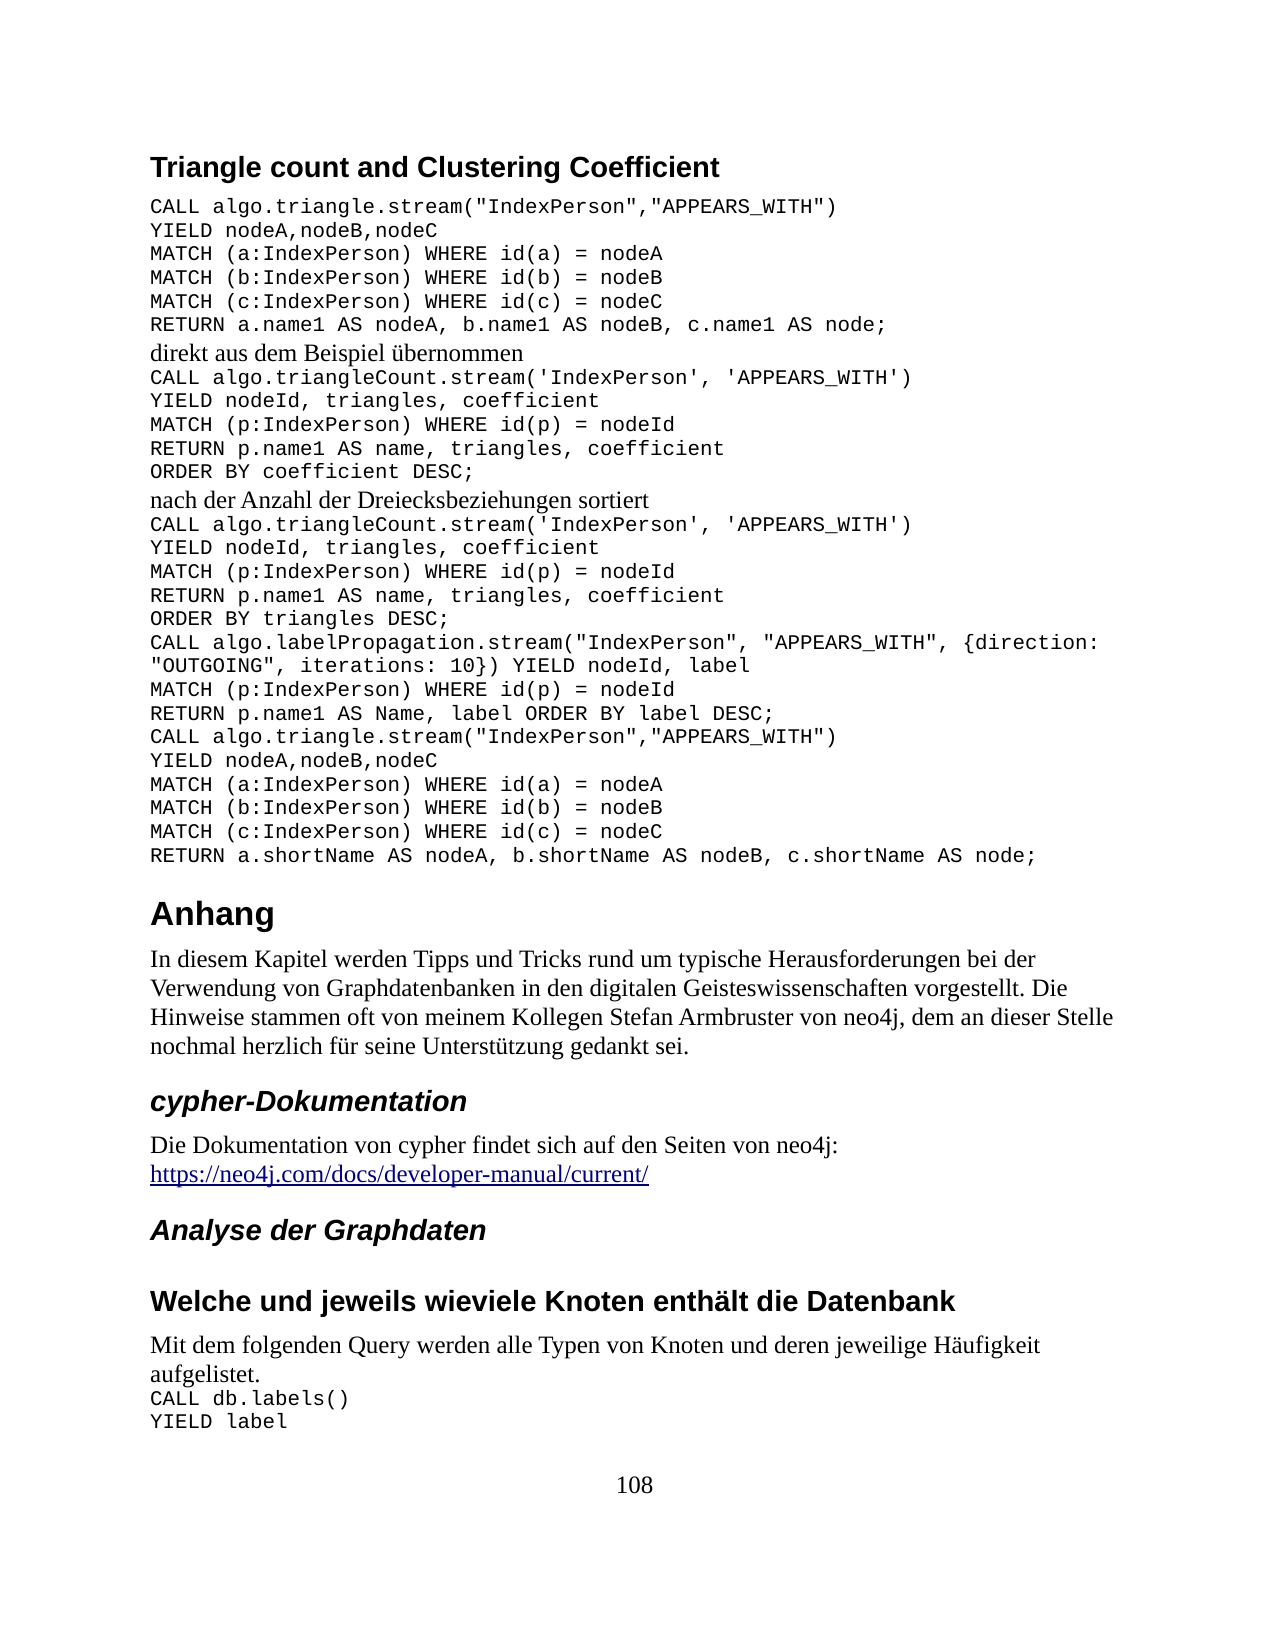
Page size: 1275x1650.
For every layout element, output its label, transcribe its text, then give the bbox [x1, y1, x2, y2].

subtitle Triangle count and Clustering Coefficient [150, 150, 1125, 183]
text YIELD nodeId, triangles, coefficient [150, 390, 1125, 414]
text RETURN p.name1 AS Name, label ORDER BY label DESC; [150, 703, 1125, 726]
text CALL algo.labelPropagation.stream("IndexPerson", "APPEARS_WITH", {direction: "OUTGOING", iterations: 10}) YIELD nodeId, label [150, 632, 1125, 679]
text direkt aus dem Beispiel übernommen [150, 338, 1125, 367]
text YIELD label [150, 1411, 1125, 1435]
subtitle cypher-Dokumentation [150, 1084, 1125, 1118]
text ORDER BY coefficient DESC; [150, 461, 1125, 485]
text RETURN a.name1 AS nodeA, b.name1 AS nodeB, c.name1 AS node; [150, 314, 1125, 338]
text MATCH (p:IndexPerson) WHERE id(p) = nodeId [150, 561, 1125, 584]
text RETURN a.shortName AS nodeA, b.shortName AS nodeB, c.shortName AS node; [150, 845, 1125, 868]
text CALL algo.triangleCount.stream('IndexPerson', 'APPEARS_WITH') [150, 367, 1125, 390]
text CALL algo.triangle.stream("IndexPerson","APPEARS_WITH") [150, 196, 1125, 220]
text MATCH (p:IndexPerson) WHERE id(p) = nodeId [150, 679, 1125, 703]
text MATCH (b:IndexPerson) WHERE id(b) = nodeB [150, 267, 1125, 291]
text MATCH (a:IndexPerson) WHERE id(a) = nodeA [150, 774, 1125, 797]
text RETURN p.name1 AS name, triangles, coefficient [150, 438, 1125, 461]
text CALL db.labels() [150, 1388, 1125, 1411]
subtitle Analyse der Graphdaten [150, 1213, 1125, 1247]
text YIELD nodeA,nodeB,nodeC [150, 750, 1125, 774]
text MATCH (a:IndexPerson) WHERE id(a) = nodeA [150, 243, 1125, 267]
text RETURN p.name1 AS name, triangles, coefficient [150, 584, 1125, 608]
text YIELD nodeId, triangles, coefficient [150, 537, 1125, 561]
text ORDER BY triangles DESC; [150, 608, 1125, 632]
text nach der Anzahl der Dreiecksbeziehungen sortiert [150, 485, 1125, 514]
text CALL algo.triangle.stream("IndexPerson","APPEARS_WITH") [150, 726, 1125, 750]
text CALL algo.triangleCount.stream('IndexPerson', 'APPEARS_WITH') [150, 514, 1125, 537]
subtitle Welche und jeweils wieviele Knoten enthält die Datenbank [150, 1284, 1125, 1318]
text YIELD nodeA,nodeB,nodeC [150, 220, 1125, 243]
text Die Dokumentation von cypher findet sich auf den Seiten von neo4j: https://neo4j.com/docs/developer-manual/current/ [150, 1131, 1125, 1188]
text MATCH (b:IndexPerson) WHERE id(b) = nodeB [150, 797, 1125, 821]
text In diesem Kapitel werden Tipps und Tricks rund um typische Herausforderungen bei der Verwendung von Graphdatenbanken in den digitalen Geisteswissenschaften vorgestellt. Die Hinweise stammen oft von meinem Kollegen Stefan Armbruster von neo4j, dem an dieser Stelle nochmal herzlich für seine Unterstützung gedankt sei. [150, 944, 1125, 1059]
text MATCH (p:IndexPerson) WHERE id(p) = nodeId [150, 414, 1125, 438]
text Mit dem folgenden Query werden alle Typen von Knoten und deren jeweilige Häufigkeit aufgelistet. [150, 1330, 1125, 1388]
text MATCH (c:IndexPerson) WHERE id(c) = nodeC [150, 291, 1125, 314]
text MATCH (c:IndexPerson) WHERE id(c) = nodeC [150, 821, 1125, 845]
subtitle Anhang [150, 893, 1125, 932]
